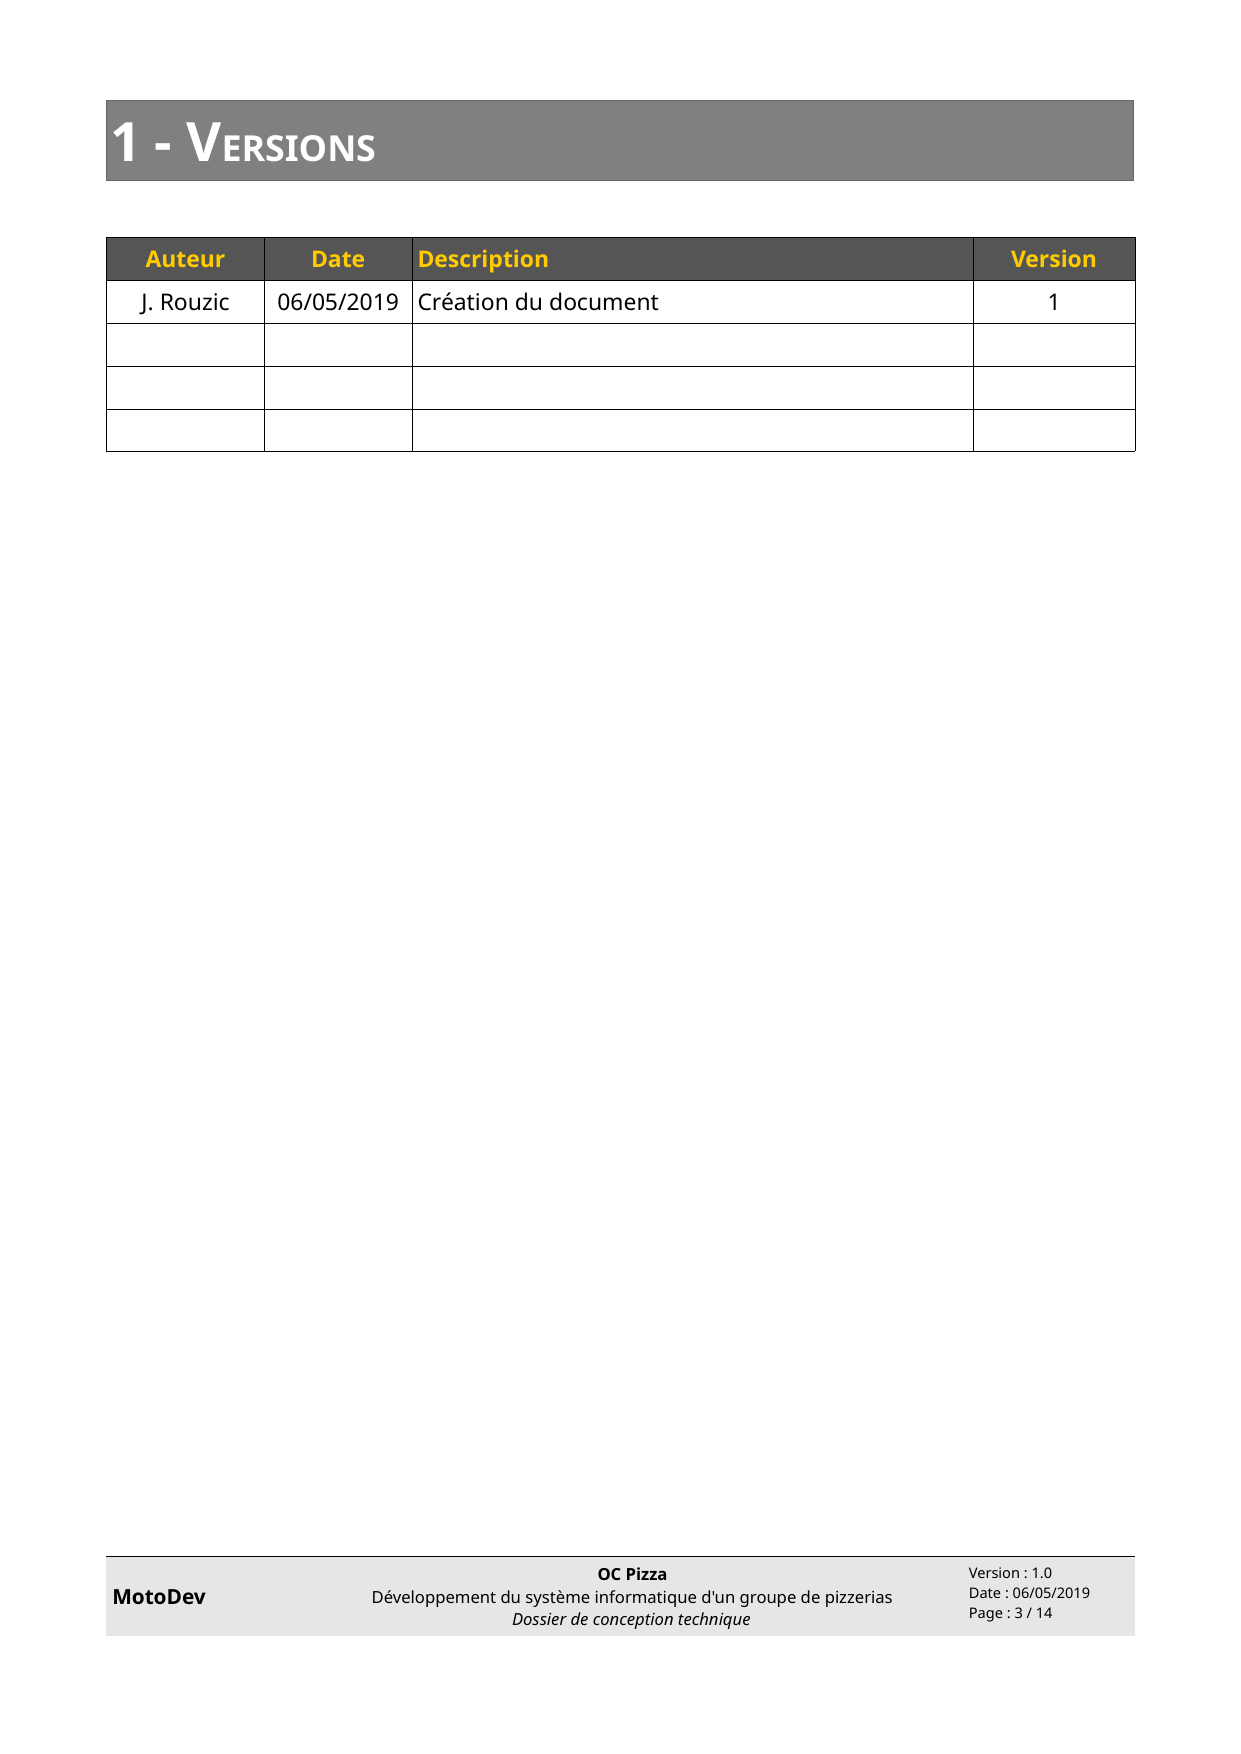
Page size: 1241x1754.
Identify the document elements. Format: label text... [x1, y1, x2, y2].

table_header Date [265, 238, 412, 280]
table_cell [974, 410, 1135, 451]
subtitle Versions [107, 101, 1133, 180]
table_cell [974, 324, 1135, 366]
table_cell J. Rouzic [107, 281, 264, 323]
table_header Version [974, 238, 1135, 280]
table_header Auteur [107, 238, 264, 280]
table_header Description [413, 238, 973, 280]
table_cell [413, 324, 973, 366]
table_cell [413, 410, 973, 451]
table_cell [265, 410, 412, 451]
table_cell [265, 367, 412, 408]
table_cell [107, 324, 264, 366]
table_cell [265, 324, 412, 366]
table_cell [974, 367, 1135, 408]
table_cell 1 [974, 281, 1135, 323]
table_cell Création du document [413, 281, 973, 323]
table_cell [107, 410, 264, 451]
table_cell [413, 367, 973, 408]
table_cell [107, 367, 264, 408]
table_cell 06/05/2019 [265, 281, 412, 323]
